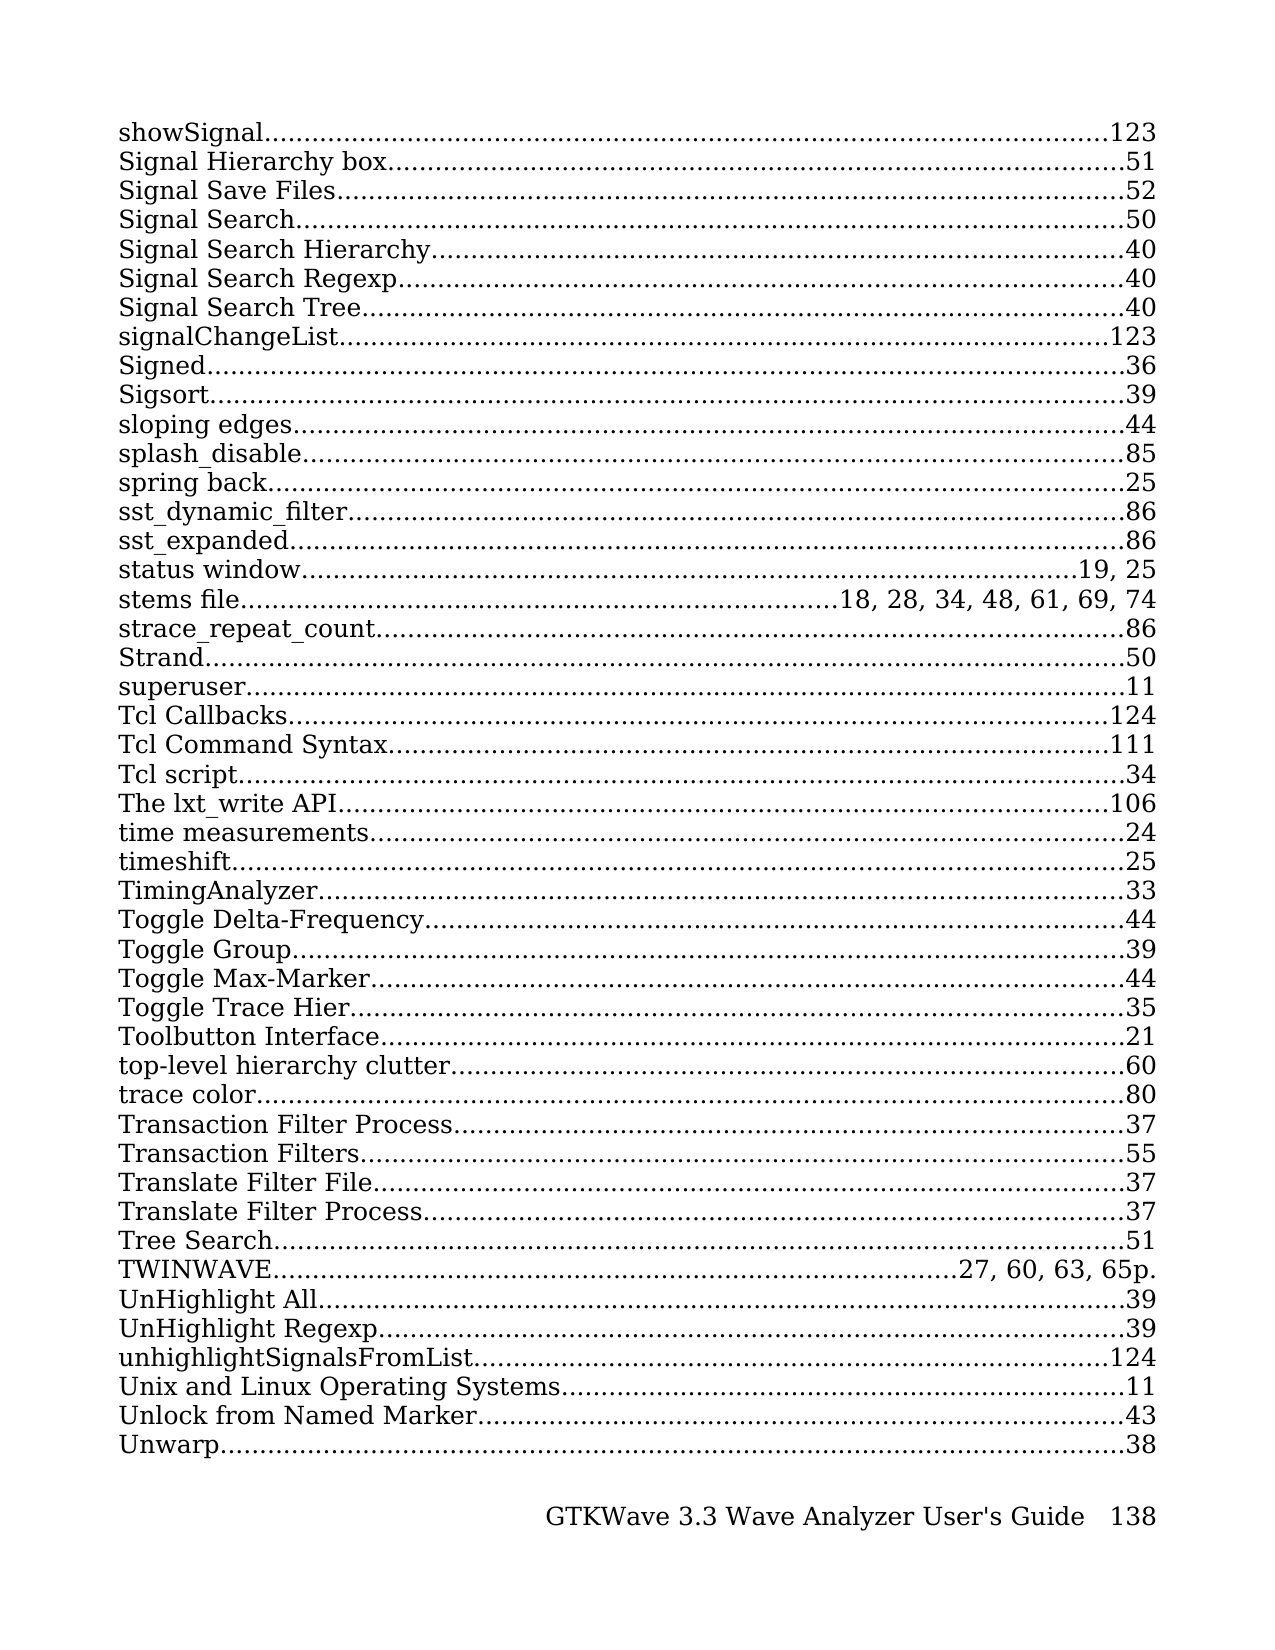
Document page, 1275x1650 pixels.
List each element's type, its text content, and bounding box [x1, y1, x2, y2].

text sst_expanded 86 [118, 526, 1157, 556]
text TimingAnalyzer 33 [118, 876, 1157, 906]
text Tree Search 51 [118, 1226, 1157, 1256]
text Signal Save Files 52 [118, 176, 1157, 206]
text Signal Search 50 [118, 206, 1157, 235]
text TWINWAVE 27, 60, 63, 65p. [118, 1256, 1157, 1285]
text Translate Filter Process 37 [118, 1197, 1157, 1226]
text Signal Hierarchy box 51 [118, 147, 1157, 176]
text Transaction Filters 55 [118, 1139, 1157, 1168]
text timeshift 25 [118, 847, 1157, 876]
text showSignal 123 [118, 118, 1157, 147]
text status window 19, 25 [118, 556, 1157, 585]
text top-level hierarchy clutter 60 [118, 1051, 1157, 1081]
text Unix and Linux Operating Systems 11 [118, 1372, 1157, 1401]
text Signed 36 [118, 351, 1157, 381]
text Toolbutton Interface 21 [118, 1022, 1157, 1051]
text Strand 50 [118, 643, 1157, 672]
text Translate Filter File 37 [118, 1168, 1157, 1197]
text spring back 25 [118, 468, 1157, 497]
text Tcl Callbacks 124 [118, 701, 1157, 731]
text Toggle Group 39 [118, 935, 1157, 964]
text sst_dynamic_filter 86 [118, 497, 1157, 526]
text strace_repeat_count 86 [118, 614, 1157, 643]
text splash_disable 85 [118, 439, 1157, 468]
text Signal Search Regexp 40 [118, 264, 1157, 293]
text The lxt_write API 106 [118, 789, 1157, 818]
text Sigsort 39 [118, 381, 1157, 410]
text Unwarp 38 [118, 1431, 1157, 1460]
text Transaction Filter Process 37 [118, 1110, 1157, 1139]
text superuser 11 [118, 672, 1157, 701]
text stems file 18, 28, 34, 48, 61, 69, 74 [118, 585, 1157, 614]
text Signal Search Tree 40 [118, 293, 1157, 322]
text Tcl script 34 [118, 760, 1157, 789]
text Toggle Trace Hier 35 [118, 993, 1157, 1022]
text Toggle Delta-Frequency 44 [118, 906, 1157, 935]
text trace color 80 [118, 1081, 1157, 1110]
text sloping edges 44 [118, 410, 1157, 439]
text Toggle Max-Marker 44 [118, 964, 1157, 993]
text UnHighlight All 39 [118, 1285, 1157, 1314]
text Unlock from Named Marker 43 [118, 1401, 1157, 1431]
text Tcl Command Syntax 111 [118, 731, 1157, 760]
text UnHighlight Regexp 39 [118, 1314, 1157, 1343]
text unhighlightSignalsFromList 124 [118, 1343, 1157, 1372]
text Signal Search Hierarchy 40 [118, 235, 1157, 264]
text signalChangeList 123 [118, 322, 1157, 351]
text time measurements 24 [118, 818, 1157, 847]
